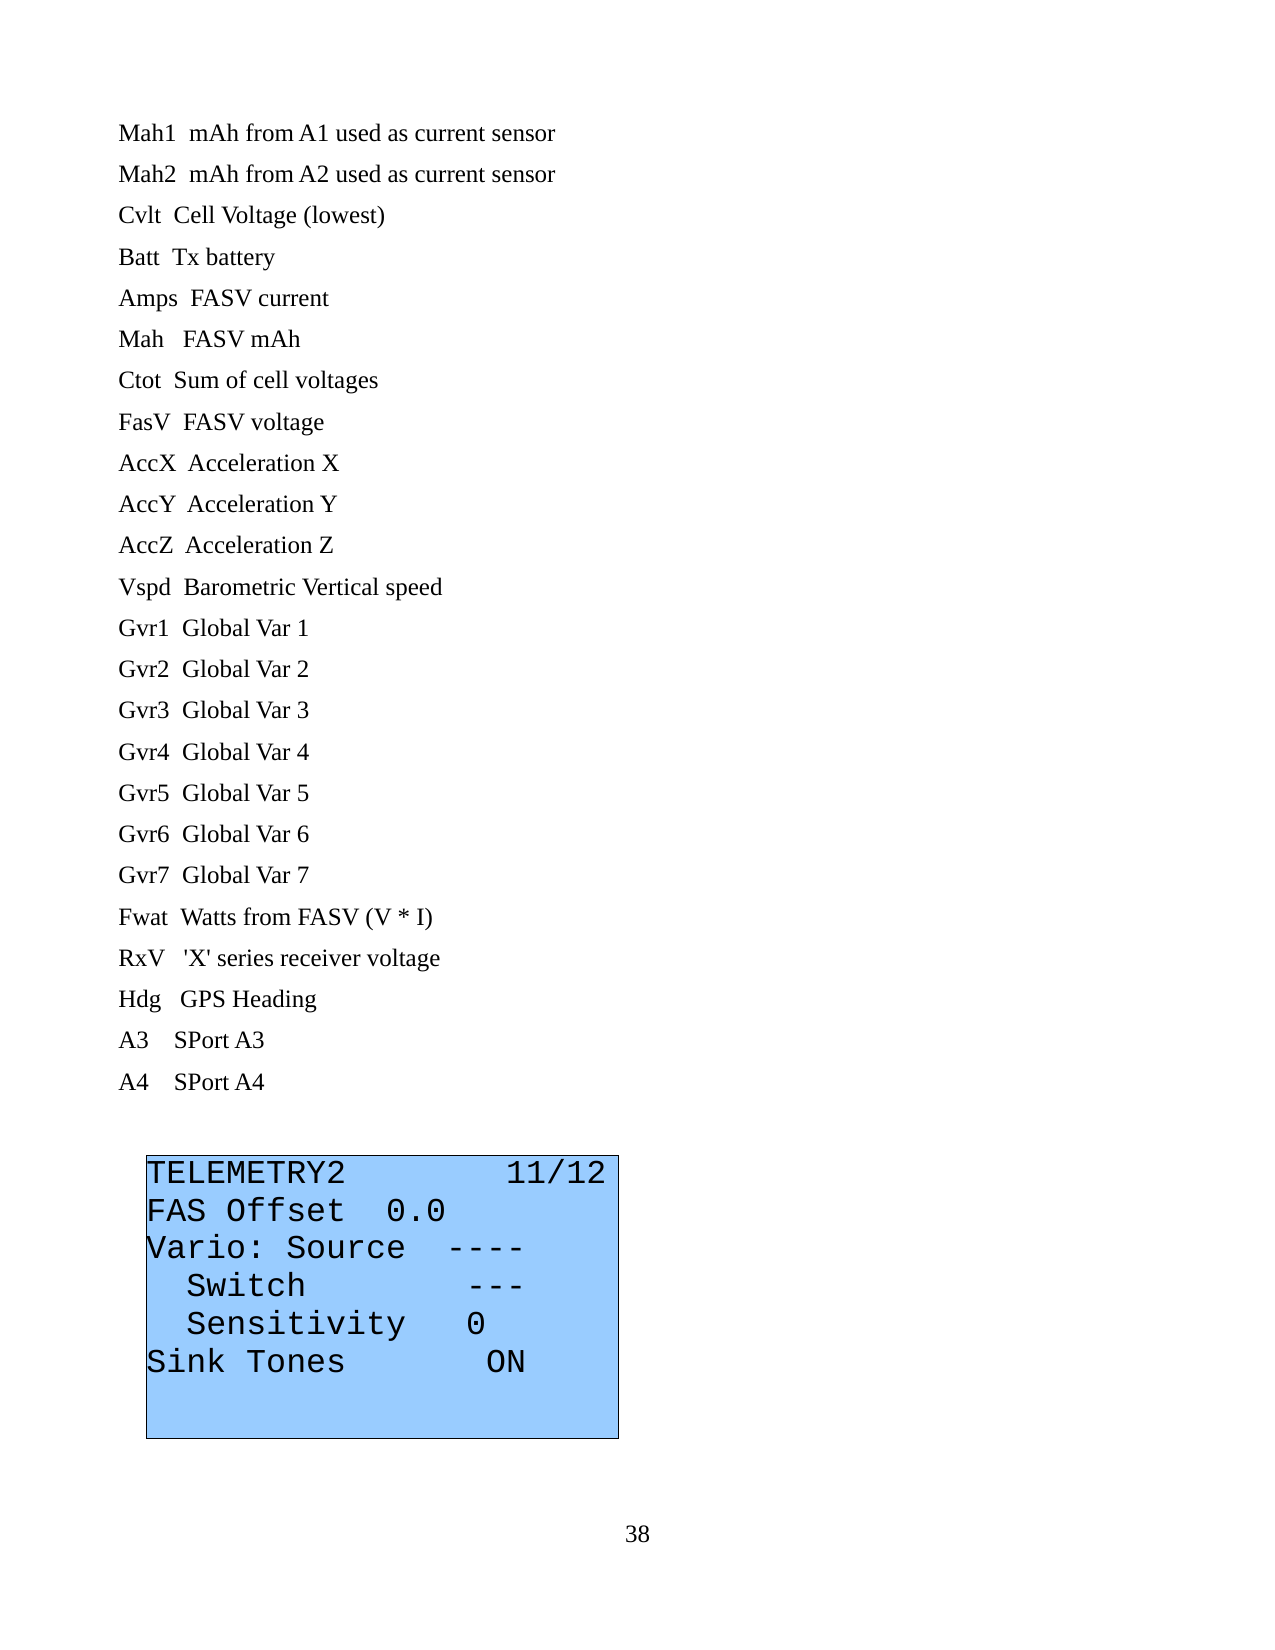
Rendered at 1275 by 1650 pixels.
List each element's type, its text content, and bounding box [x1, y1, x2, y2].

text AccX Acceleration X [118, 448, 1157, 477]
text AccZ Acceleration Z [118, 531, 1157, 559]
text Batt Tx battery [118, 242, 1157, 271]
text RxV 'X' series receiver voltage [118, 943, 1157, 972]
text Gvr1 Global Var 1 [118, 613, 1157, 642]
text A4 SPort A4 [118, 1067, 1157, 1096]
text FasV FASV voltage [118, 407, 1157, 436]
text Gvr3 Global Var 3 [118, 696, 1157, 724]
text Amps FASV current [118, 283, 1157, 312]
text Fwat Watts from FASV (V * I) [118, 902, 1157, 931]
text Ctot Sum of cell voltages [118, 366, 1157, 394]
text Hdg GPS Heading [118, 984, 1157, 1013]
text Mah1 mAh from A1 used as current sensor [118, 118, 1157, 147]
text Mah FASV mAh [118, 324, 1157, 353]
text Vspd Barometric Vertical speed [118, 572, 1157, 601]
text Gvr5 Global Var 5 [118, 778, 1157, 807]
text Gvr2 Global Var 2 [118, 654, 1157, 683]
text Gvr4 Global Var 4 [118, 737, 1157, 766]
text A3 SPort A3 [118, 1026, 1157, 1054]
text Mah2 mAh from A2 used as current sensor [118, 159, 1157, 188]
text AccY Acceleration Y [118, 489, 1157, 518]
text Gvr6 Global Var 6 [118, 819, 1157, 848]
text Cvlt Cell Voltage (lowest) [118, 201, 1157, 229]
text Gvr7 Global Var 7 [118, 861, 1157, 889]
